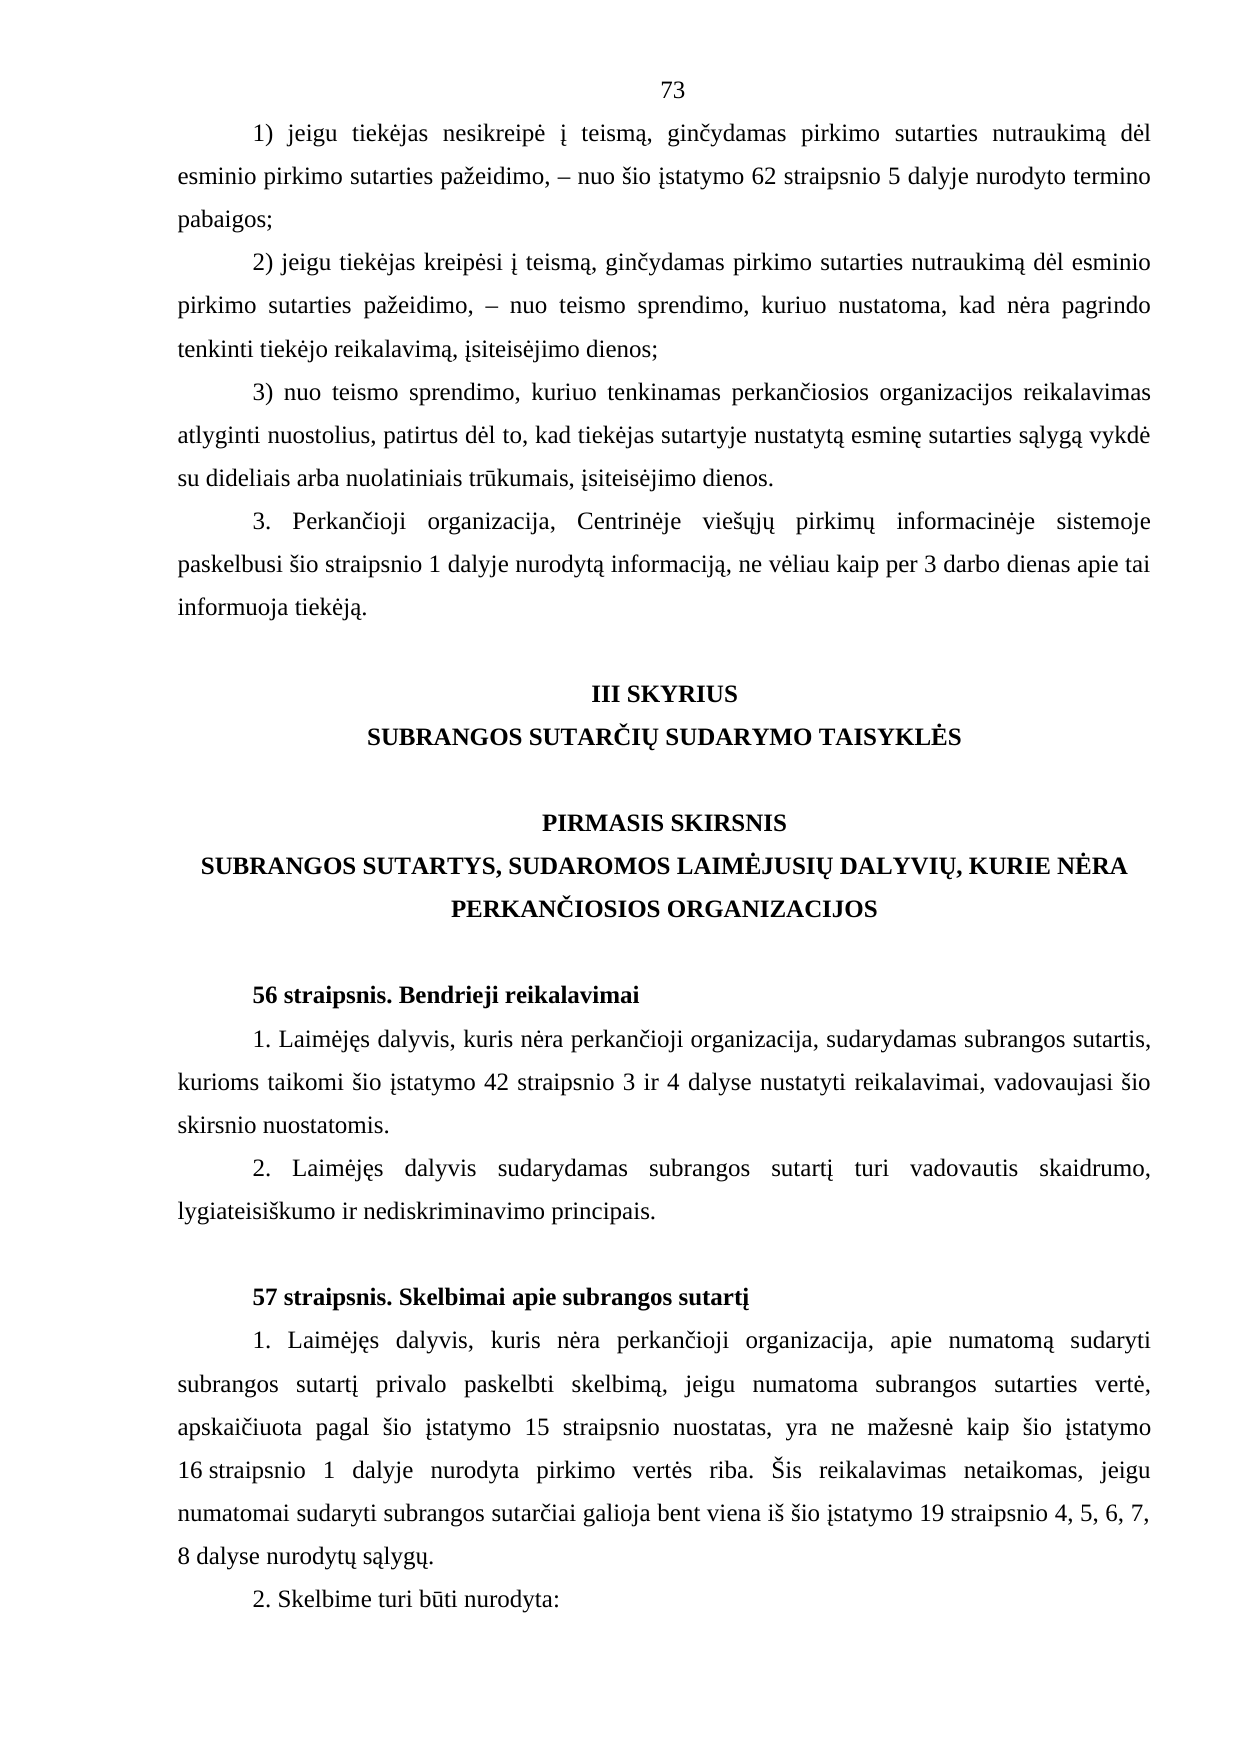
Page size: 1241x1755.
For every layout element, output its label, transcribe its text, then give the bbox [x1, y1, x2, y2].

text 2. Skelbime turi būti nurodyta: [177, 1584, 1152, 1613]
text 1) jeigu tiekėjas nesikreipė į teismą, ginčydamas pirkimo sutarties nutraukimą dėl esminio pirkimo sutarties pažeidimo, – nuo šio įstatymo 62 straipsnio 5 dalyje nurodyto termino pabaigos; [177, 118, 1152, 233]
text 56 straipsnis. Bendrieji reikalavimai [177, 981, 1152, 1009]
text 1. Laimėjęs dalyvis, kuris nėra perkančioji organizacija, apie numatomą sudaryti subrangos sutartį privalo paskelbti skelbimą, jeigu numatoma subrangos sutarties vertė, apskaičiuota pagal šio įstatymo 15 straipsnio nuostatas, yra ne mažesnė kaip šio įstatymo 16 straipsnio 1 dalyje nurodyta pirkimo vertės riba. Šis reikalavimas netaikomas, jeigu numatomai sudaryti subrangos sutarčiai galioja bent viena iš šio įstatymo 19 straipsnio 4, 5, 6, 7, 8 dalyse nurodytų sąlygų. [177, 1326, 1152, 1570]
text 2) jeigu tiekėjas kreipėsi į teismą, ginčydamas pirkimo sutarties nutraukimą dėl esminio pirkimo sutarties pažeidimo, – nuo teismo sprendimo, kuriuo nustatoma, kad nėra pagrindo tenkinti tiekėjo reikalavimą, įsiteisėjimo dienos; [177, 247, 1152, 362]
text 1. Laimėjęs dalyvis, kuris nėra perkančioji organizacija, sudarydamas subrangos sutartis, kurioms taikomi šio įstatymo 42 straipsnio 3 ir 4 dalyse nustatyti reikalavimai, vadovaujasi šio skirsnio nuostatomis. [177, 1024, 1152, 1139]
text 57 straipsnis. Skelbimai apie subrangos sutartį [177, 1282, 1152, 1311]
text 3) nuo teismo sprendimo, kuriuo tenkinamas perkančiosios organizacijos reikalavimas atlyginti nuostolius, patirtus dėl to, kad tiekėjas sutartyje nustatytą esminę sutarties sąlygą vykdė su dideliais arba nuolatiniais trūkumais, įsiteisėjimo dienos. [177, 377, 1152, 492]
text Subrangos sutartys, sudaromos laimėjusių dalyvių, kuriE nėra perkančioSIOS organizacijOS [177, 851, 1152, 923]
text PIRMASIS SKIRSNIS [177, 808, 1152, 837]
text III SKYRIUS [177, 679, 1152, 707]
text 3. Perkančioji organizacija, Centrinėje viešųjų pirkimų informacinėje sistemoje paskelbusi šio straipsnio 1 dalyje nurodytą informaciją, ne vėliau kaip per 3 darbo dienas apie tai informuoja tiekėją. [177, 506, 1152, 621]
text 2. Laimėjęs dalyvis sudarydamas subrangos sutartį turi vadovautis skaidrumo, lygiateisiškumo ir nediskriminavimo principais. [177, 1153, 1152, 1225]
text SUBRANGOS SUTARČIŲ SUDARYMO TAISYKLĖS [177, 722, 1152, 751]
